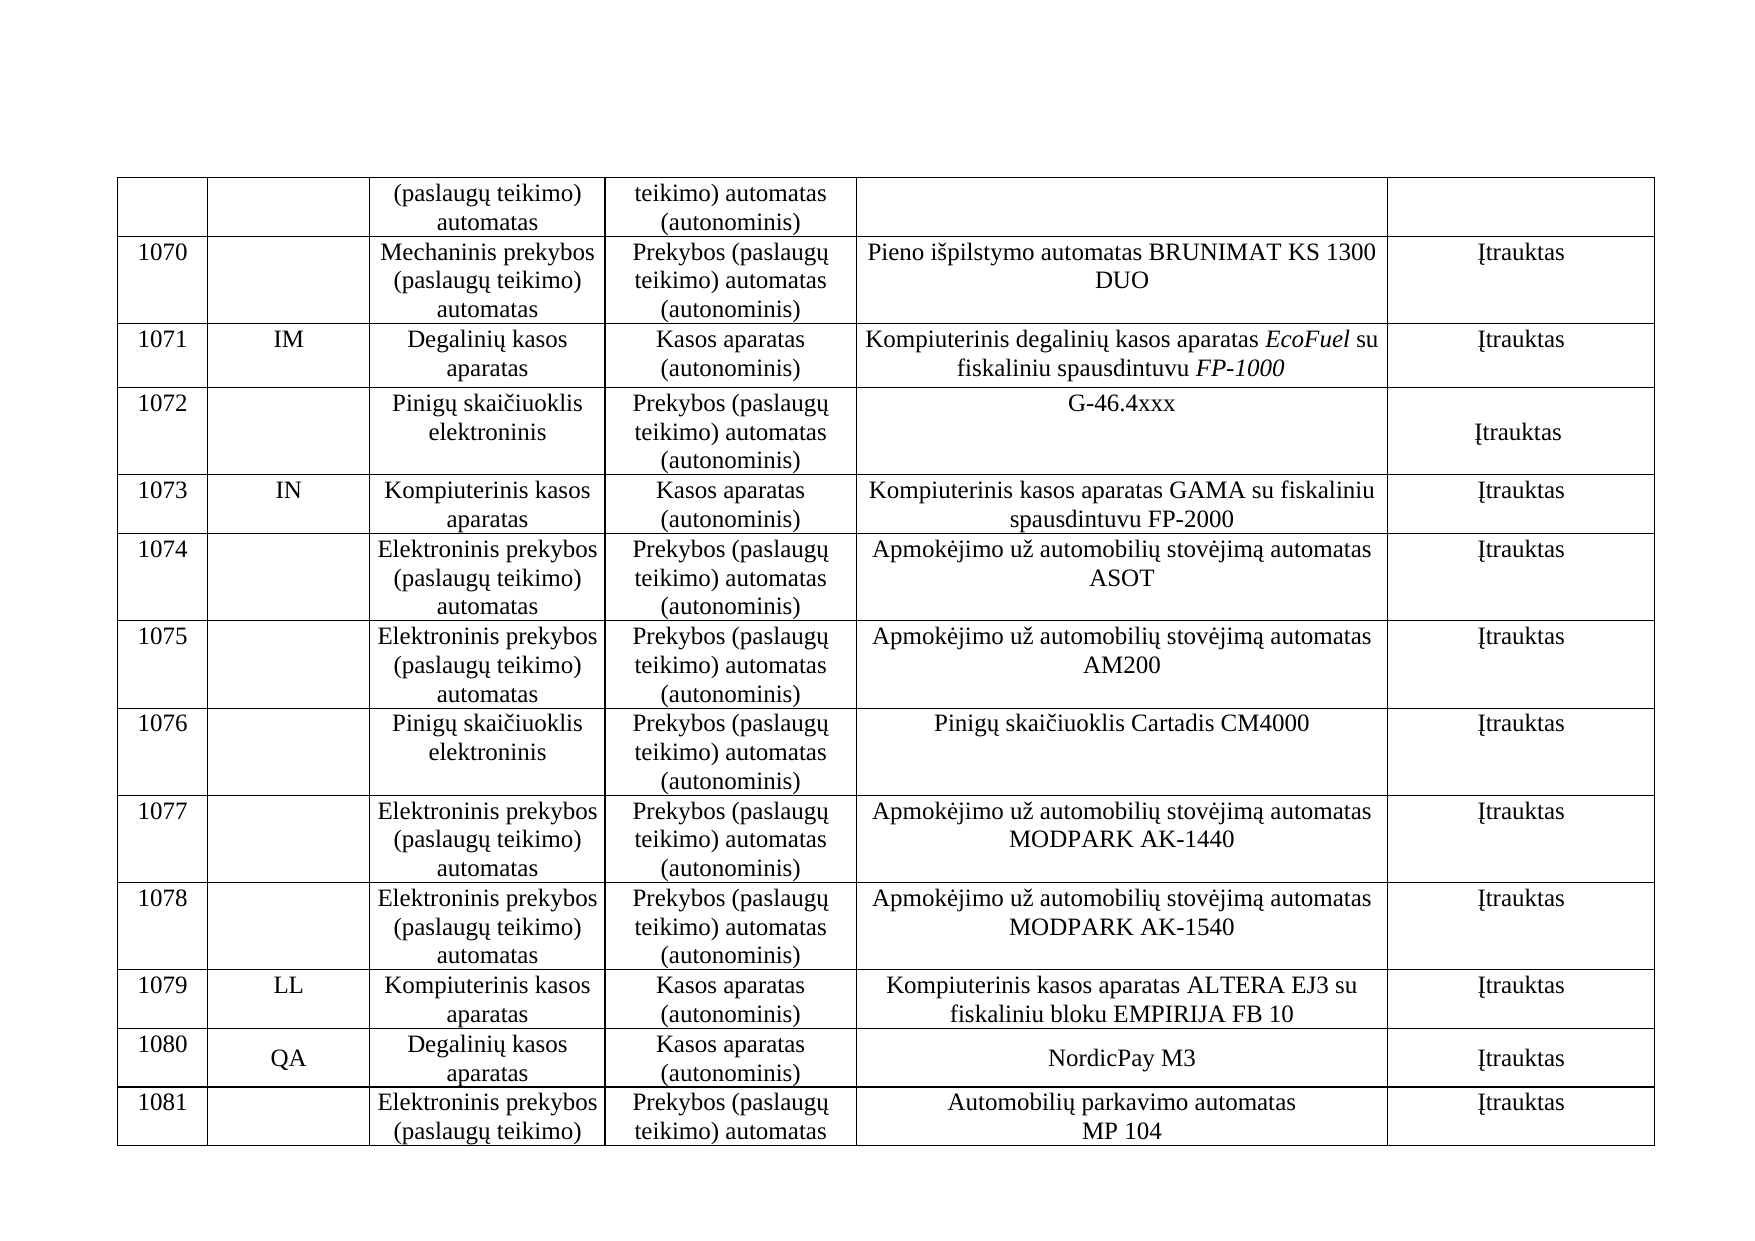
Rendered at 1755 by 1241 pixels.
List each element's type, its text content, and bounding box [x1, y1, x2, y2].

table_cell Kompiuterinis degalinių kasos aparatas EcoFuel su fiskaliniu spausdintuvu FP-1000 [857, 324, 1387, 387]
table_cell 1074 [118, 534, 207, 620]
table_cell Kasos aparatas (autonominis) [606, 475, 856, 533]
table_cell Prekybos (paslaugų teikimo) automatas (autonominis) [606, 388, 856, 474]
table_cell Pieno išpilstymo automatas BRUNIMAT KS 1300 DUO [857, 237, 1387, 323]
table_cell [208, 534, 369, 620]
table_cell [208, 178, 369, 236]
table_cell Įtrauktas [1388, 237, 1654, 323]
table_cell [208, 796, 369, 882]
table_cell IN [208, 475, 369, 533]
table_cell Apmokėjimo už automobilių stovėjimą automatas MODPARK AK-1440 [857, 796, 1387, 882]
table_cell teikimo) automatas (autonominis) [606, 178, 856, 236]
table_cell G-46.4xxx [857, 388, 1387, 474]
table_cell [208, 709, 369, 795]
table_cell LL [208, 970, 369, 1028]
table_cell Elektroninis prekybos (paslaugų teikimo) automatas [370, 534, 604, 620]
table_cell 1079 [118, 970, 207, 1028]
table_cell Prekybos (paslaugų teikimo) automatas (autonominis) [606, 621, 856, 707]
table_cell Kompiuterinis kasos aparatas ALTERA EJ3 su fiskaliniu bloku EMPIRIJA FB 10 [857, 970, 1387, 1028]
table_cell Įtrauktas [1388, 324, 1654, 387]
table_cell Apmokėjimo už automobilių stovėjimą automatas AM200 [857, 621, 1387, 707]
table_cell Prekybos (paslaugų teikimo) automatas (autonominis) [606, 534, 856, 620]
table_cell [1388, 178, 1654, 236]
table_cell Įtrauktas [1388, 1029, 1654, 1086]
table_cell Įtrauktas [1388, 475, 1654, 533]
table_cell Kasos aparatas (autonominis) [606, 1029, 856, 1086]
table_cell Įtrauktas [1388, 796, 1654, 882]
table_cell Apmokėjimo už automobilių stovėjimą automatas ASOT [857, 534, 1387, 620]
table_cell NordicPay M3 [857, 1029, 1387, 1086]
table_cell Prekybos (paslaugų teikimo) automatas (autonominis) [606, 237, 856, 323]
table_cell Pinigų skaičiuoklis Cartadis CM4000 [857, 709, 1387, 795]
table_cell Įtrauktas [1388, 709, 1654, 795]
table_cell Degalinių kasos aparatas [370, 1029, 604, 1086]
table_cell Pinigų skaičiuoklis elektroninis [370, 388, 604, 474]
table_cell [208, 883, 369, 969]
table_cell Prekybos (paslaugų teikimo) automatas [606, 1088, 856, 1145]
table_cell Kompiuterinis kasos aparatas GAMA su fiskaliniu spausdintuvu FP-2000 [857, 475, 1387, 533]
table_cell [208, 621, 369, 707]
table_cell [118, 178, 207, 236]
table_cell Prekybos (paslaugų teikimo) automatas (autonominis) [606, 796, 856, 882]
table_cell 1070 [118, 237, 207, 323]
table_cell Įtrauktas [1388, 534, 1654, 620]
table_cell Prekybos (paslaugų teikimo) automatas (autonominis) [606, 883, 856, 969]
table_cell Įtrauktas [1388, 883, 1654, 969]
table_cell Įtrauktas [1388, 388, 1654, 474]
table_cell Įtrauktas [1388, 1088, 1654, 1145]
table_cell Prekybos (paslaugų teikimo) automatas (autonominis) [606, 709, 856, 795]
table_cell 1077 [118, 796, 207, 882]
table_cell Elektroninis prekybos (paslaugų teikimo) automatas [370, 883, 604, 969]
table_cell [208, 1088, 369, 1145]
table_cell Apmokėjimo už automobilių stovėjimą automatas MODPARK AK-1540 [857, 883, 1387, 969]
table_cell (paslaugų teikimo) automatas [370, 178, 604, 236]
table_cell Kompiuterinis kasos aparatas [370, 970, 604, 1028]
table_cell 1080 [118, 1029, 207, 1086]
table_cell [208, 388, 369, 474]
table_cell [208, 237, 369, 323]
table_cell 1072 [118, 388, 207, 474]
table_cell 1081 [118, 1088, 207, 1145]
table_cell Elektroninis prekybos (paslaugų teikimo) [370, 1088, 604, 1145]
table_cell Elektroninis prekybos (paslaugų teikimo) automatas [370, 796, 604, 882]
table_cell QA [208, 1029, 369, 1086]
table_cell Įtrauktas [1388, 621, 1654, 707]
table_cell Kasos aparatas (autonominis) [606, 324, 856, 387]
table_cell 1073 [118, 475, 207, 533]
table_cell [857, 178, 1387, 236]
table_cell IM [208, 324, 369, 387]
table_cell 1071 [118, 324, 207, 387]
table_cell Kompiuterinis kasos aparatas [370, 475, 604, 533]
table_cell 1076 [118, 709, 207, 795]
table_cell Degalinių kasos aparatas [370, 324, 604, 387]
table_cell 1075 [118, 621, 207, 707]
table_cell Pinigų skaičiuoklis elektroninis [370, 709, 604, 795]
table_cell Elektroninis prekybos (paslaugų teikimo) automatas [370, 621, 604, 707]
table_cell Automobilių parkavimo automatas MP 104 [857, 1088, 1387, 1145]
table_cell Kasos aparatas (autonominis) [606, 970, 856, 1028]
table_cell 1078 [118, 883, 207, 969]
table_cell Įtrauktas [1388, 970, 1654, 1028]
table_cell Mechaninis prekybos (paslaugų teikimo) automatas [370, 237, 604, 323]
